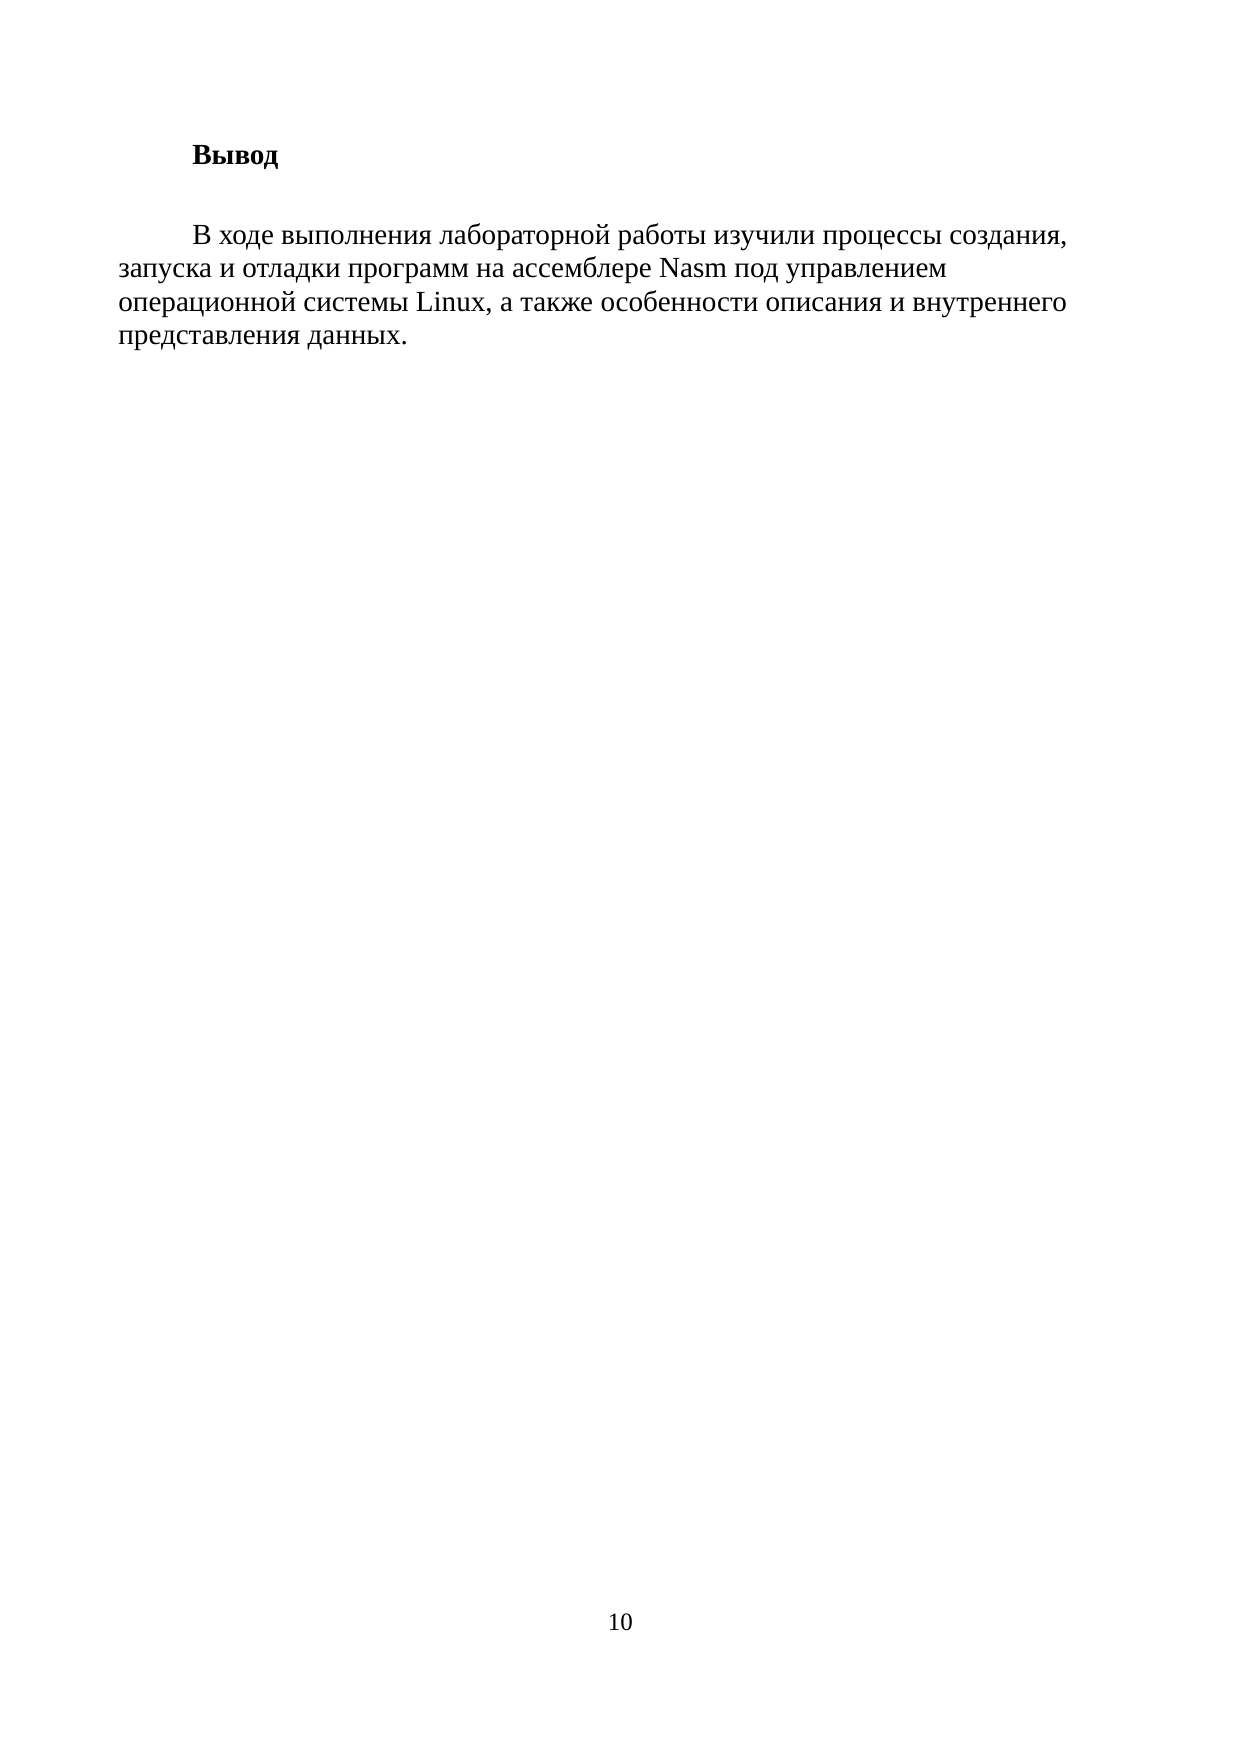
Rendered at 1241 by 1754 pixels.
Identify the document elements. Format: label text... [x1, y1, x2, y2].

text В ходе выполнения лабораторной работы изучили процессы создания, запуска и отладки программ на ассемблере Nasm под управлением операционной системы Linux, а также особенности описания и внутреннего представления данных. [118, 217, 1122, 351]
subtitle Вывод [118, 118, 1122, 176]
